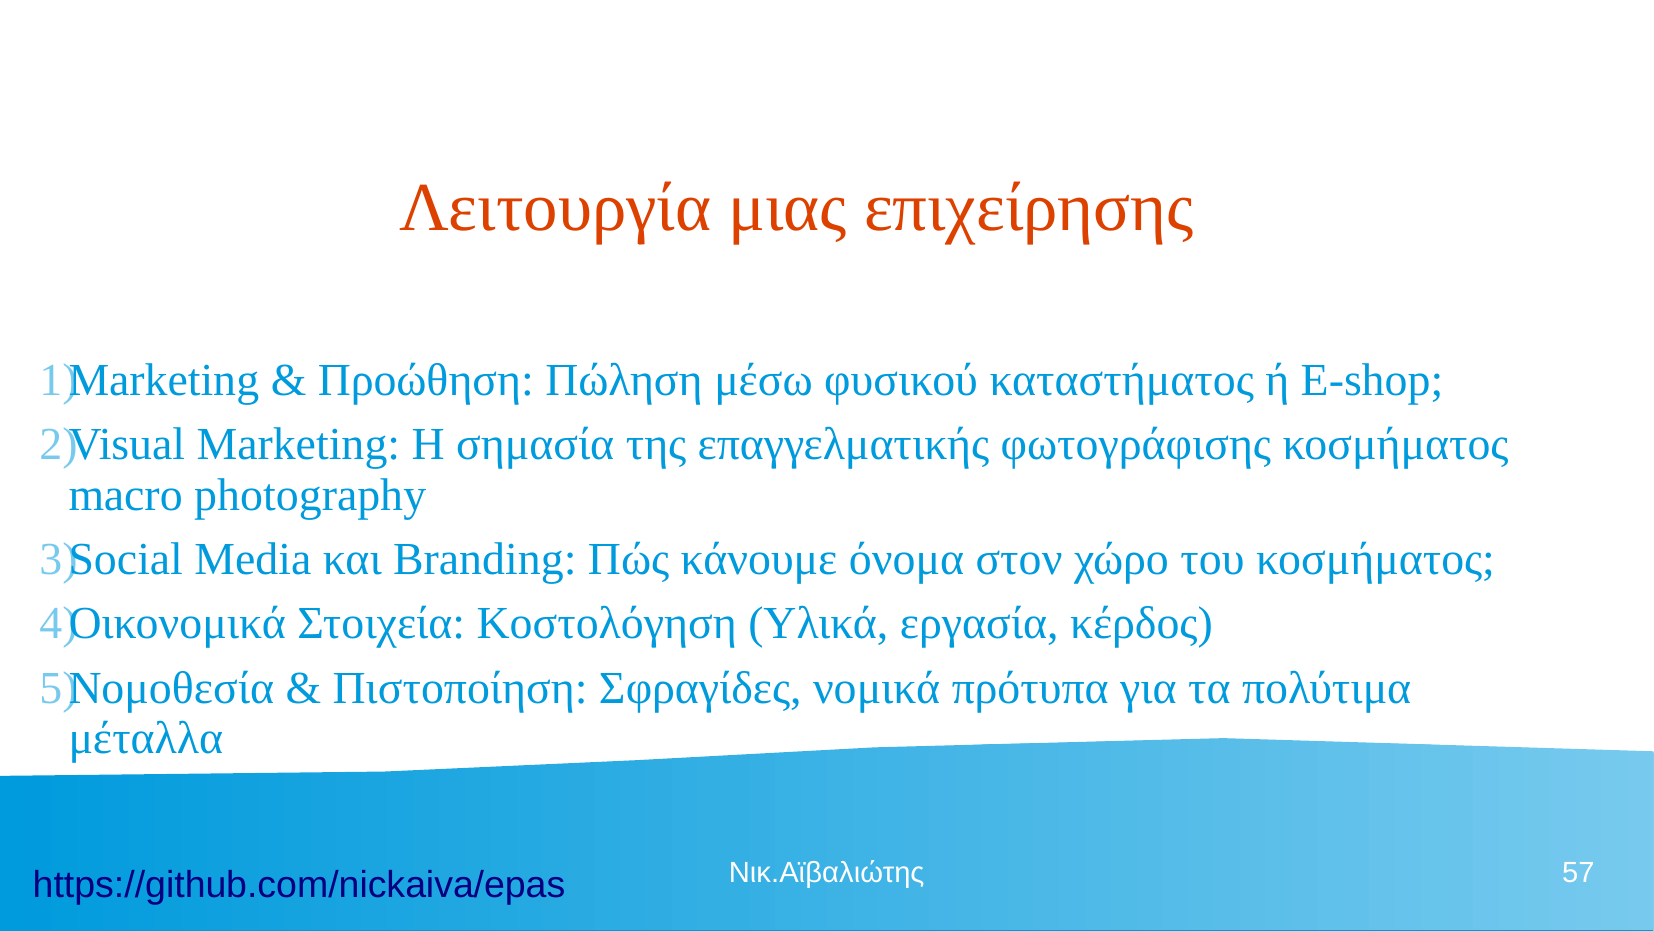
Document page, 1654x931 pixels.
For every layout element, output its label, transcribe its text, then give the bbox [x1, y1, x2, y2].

title Λειτουργία μιας επιχείρησης [59, 118, 1536, 296]
list Marketing & Προώθηση: Πώληση μέσω φυσικού καταστήματος ή E-shop; Visual Marketing: Η σημασία της επαγγελματικής φωτογράφισης κοσμήματος macro photography Social Media και Branding: Πώς κάνουμε όνομα στον χώρο του κοσμήματος; Οικονομικά Στοιχεία: Κοστολόγηση (Υλικά, εργασία, κέρδος) Νομοθεσία & Πιστοποίηση: Σφραγίδες, νομικά πρότυπα για τα πολύτιμα μέταλλα [29, 354, 1565, 768]
